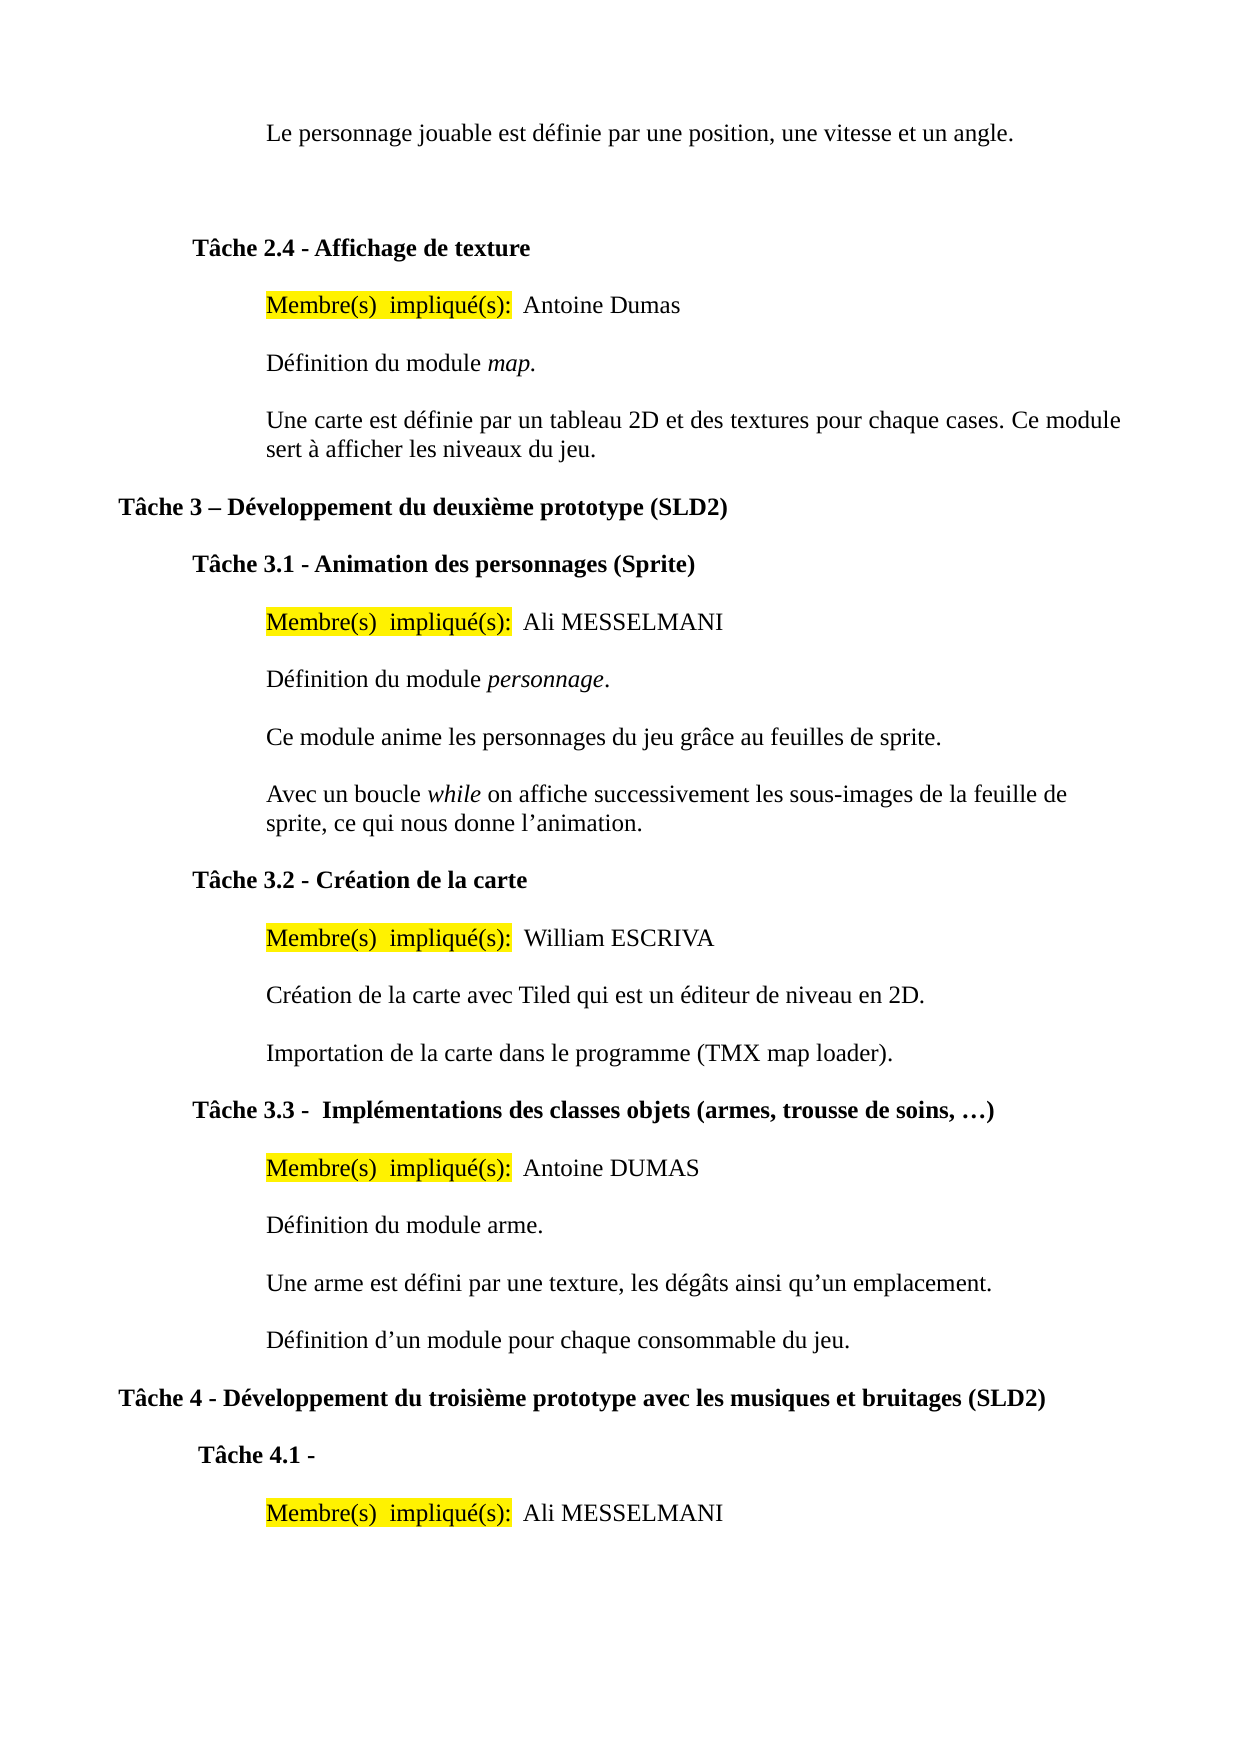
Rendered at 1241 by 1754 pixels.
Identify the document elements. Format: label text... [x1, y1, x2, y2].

text Membre(s) impliqué(s): William ESCRIVA [118, 923, 1122, 952]
text Tâche 3.1 - Animation des personnages (Sprite) [118, 549, 1122, 578]
text Définition d’un module pour chaque consommable du jeu. [118, 1326, 1122, 1354]
text Tâche 2.4 - Affichage de texture [118, 233, 1122, 262]
text Ce module anime les personnages du jeu grâce au feuilles de sprite. [118, 722, 1122, 751]
text Le personnage jouable est définie par une position, une vitesse et un angle. [118, 118, 1122, 147]
text Membre(s) impliqué(s): Antoine DUMAS [118, 1153, 1122, 1182]
text Une carte est définie par un tableau 2D et des textures pour chaque cases. Ce module sert à afficher les niveaux du jeu. [118, 406, 1122, 463]
text Tâche 3 – Développement du deuxième prototype (SLD2) [118, 492, 1122, 521]
text Tâche 4.1 - [118, 1441, 1122, 1469]
text Membre(s) impliqué(s): Ali MESSELMANI [118, 607, 1122, 636]
text Avec un boucle while on affiche successivement les sous-images de la feuille de sprite, ce qui nous donne l’animation. [118, 779, 1122, 837]
text Définition du module personnage. [118, 664, 1122, 693]
text Création de la carte avec Tiled qui est un éditeur de niveau en 2D. [118, 981, 1122, 1009]
text Une arme est défini par une texture, les dégâts ainsi qu’un emplacement. [118, 1268, 1122, 1297]
text Définition du module map. [118, 348, 1122, 377]
text Tâche 4 - Développement du troisième prototype avec les musiques et bruitages (SLD2) [118, 1383, 1122, 1412]
text Tâche 3.2 - Création de la carte [118, 866, 1122, 894]
text Membre(s) impliqué(s): Ali MESSELMANI [118, 1498, 1122, 1527]
text Importation de la carte dans le programme (TMX map loader). [118, 1038, 1122, 1067]
text Membre(s) impliqué(s): Antoine Dumas [118, 291, 1122, 319]
text Définition du module arme. [118, 1211, 1122, 1239]
text Tâche 3.3 - Implémentations des classes objets (armes, trousse de soins, …) [118, 1096, 1122, 1124]
